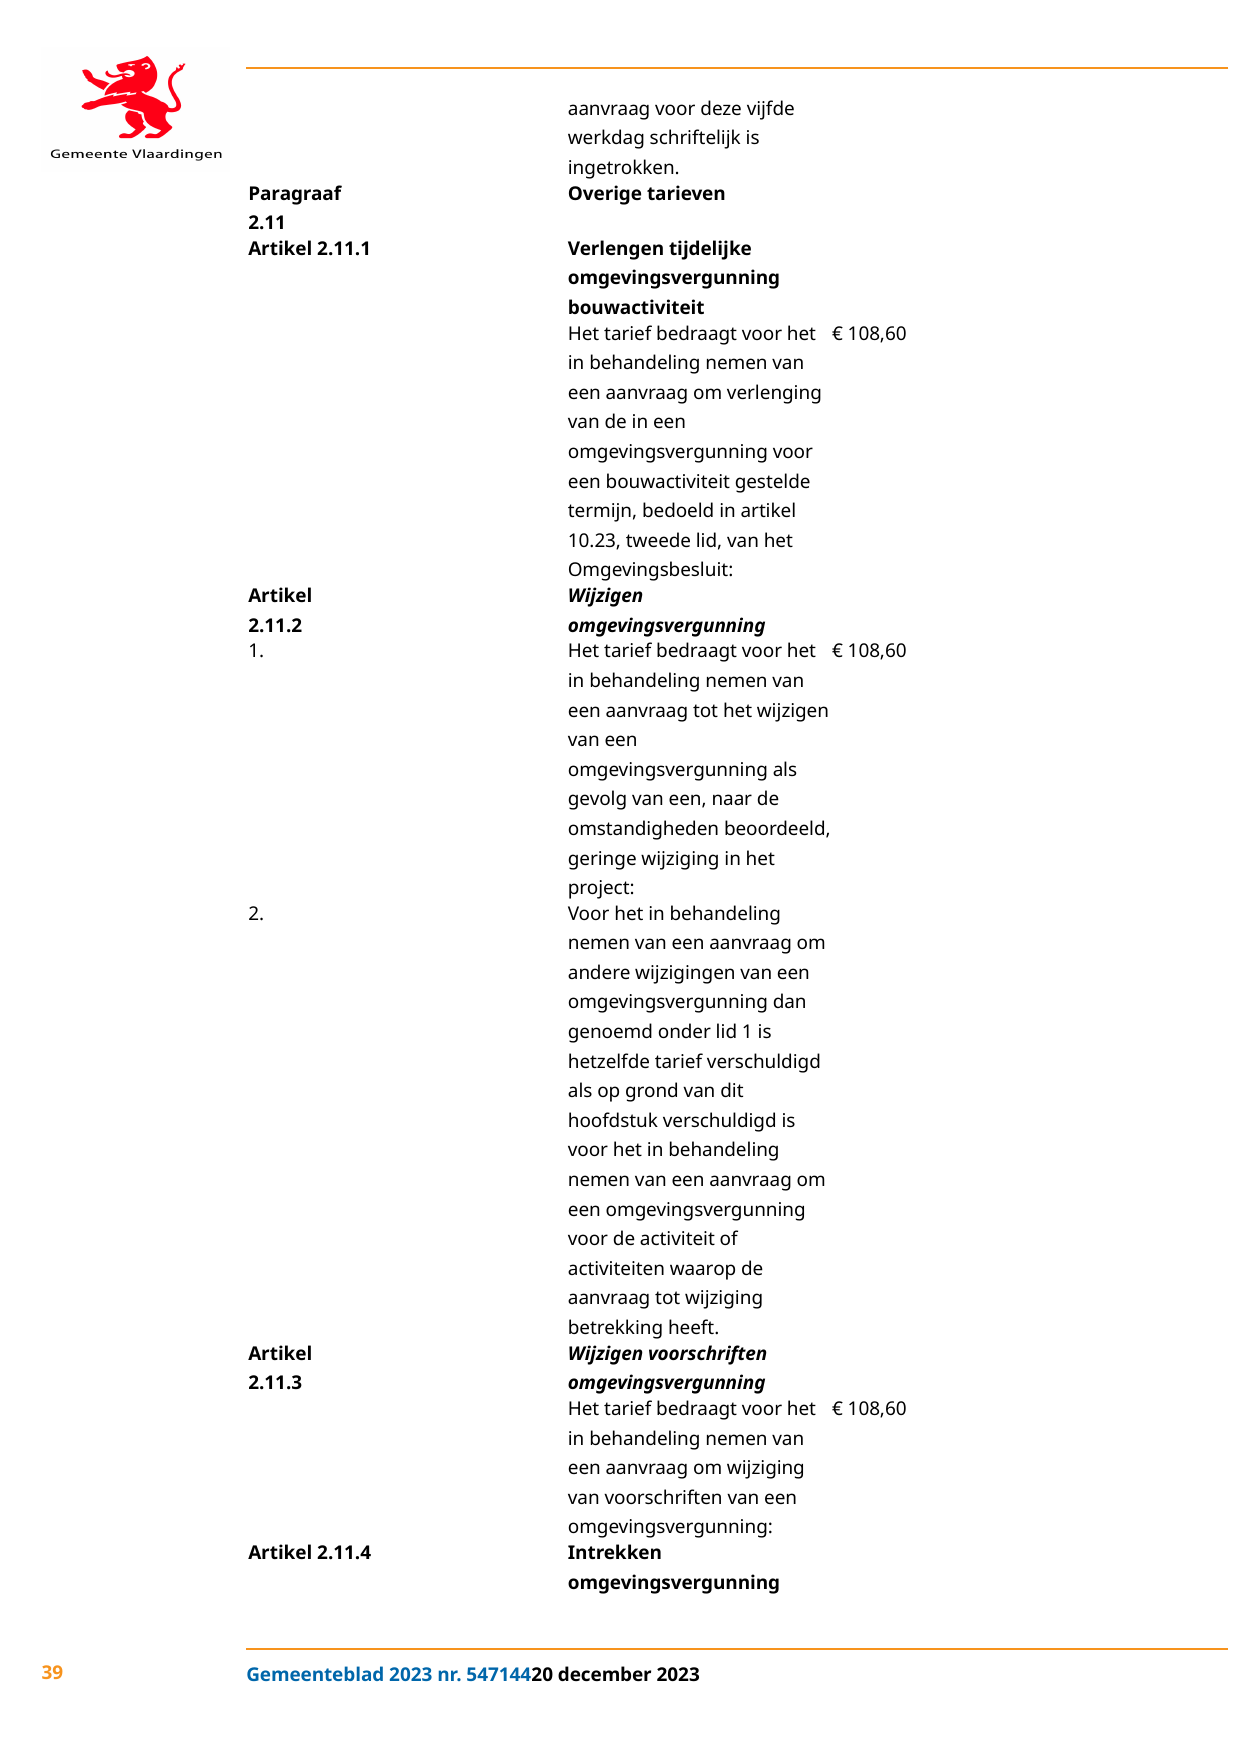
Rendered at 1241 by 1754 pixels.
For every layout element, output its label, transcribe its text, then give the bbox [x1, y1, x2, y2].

table_cell [355, 180, 461, 235]
table_cell Paragraaf 2.11 [248, 180, 354, 235]
table_cell [461, 180, 568, 235]
table_cell [832, 180, 938, 235]
table_cell [248, 95, 354, 180]
table_cell [461, 235, 568, 320]
picture [41, 47, 231, 172]
table_cell [1045, 95, 1152, 180]
table_cell aanvraag voor deze vijfde werkdag schriftelijk is ingetrokken. [568, 95, 832, 180]
table_cell [939, 582, 1045, 638]
table_cell Artikel 2.11.3 [248, 1340, 354, 1395]
table_cell [248, 1395, 354, 1539]
table_cell [461, 638, 568, 900]
table_cell 2. [248, 900, 354, 1340]
table_cell [939, 638, 1045, 900]
table_cell [1045, 1340, 1152, 1395]
table_cell [1045, 900, 1152, 1340]
table_cell [1045, 320, 1152, 582]
table_cell [1045, 235, 1152, 320]
table_cell € 108,60 [832, 1395, 938, 1539]
table_cell [939, 1539, 1045, 1594]
table_cell [939, 1395, 1045, 1539]
table_cell Voor het in behandeling nemen van een aanvraag om andere wijzigingen van een omgevingsvergunning dan genoemd onder lid 1 is hetzelfde tarief verschuldigd als op grond van dit hoofdstuk verschuldigd is voor het in behandeling nemen van een aanvraag om een omgevingsvergunning voor de activiteit of activiteiten waarop de aanvraag tot wijziging betrekking heeft. [568, 900, 832, 1340]
table_cell [1045, 180, 1152, 235]
table_cell [355, 638, 461, 900]
table_cell [939, 900, 1045, 1340]
table_cell Overige tarieven [568, 180, 832, 235]
table_cell [461, 1539, 568, 1594]
table_cell [1045, 638, 1152, 900]
table_cell [939, 235, 1045, 320]
table_cell [1045, 1395, 1152, 1539]
table_cell Wijzigen omgevingsvergunning [568, 582, 832, 638]
table_cell [832, 1340, 938, 1395]
table_cell [355, 582, 461, 638]
table_cell Het tarief bedraagt voor het in behandeling nemen van een aanvraag om wijziging van voorschriften van een omgevingsvergunning: [568, 1395, 832, 1539]
table_cell Artikel 2.11.4 [248, 1539, 461, 1594]
table_cell [1045, 1539, 1152, 1594]
table_cell Het tarief bedraagt voor het in behandeling nemen van een aanvraag tot het wijzigen van een omgevingsvergunning als gevolg van een, naar de omstandigheden beoordeeld, geringe wijziging in het project: [568, 638, 832, 900]
table_cell [355, 1340, 461, 1395]
table_cell [355, 95, 461, 180]
table_cell [939, 95, 1045, 180]
table_cell 1. [248, 638, 354, 900]
table_cell [355, 900, 461, 1340]
table_cell [1045, 582, 1152, 638]
table_cell [461, 320, 568, 582]
table_cell Het tarief bedraagt voor het in behandeling nemen van een aanvraag om verlenging van de in een omgevingsvergunning voor een bouwactiviteit gestelde termijn, bedoeld in artikel 10.23, tweede lid, van het Omgevingsbesluit: [568, 320, 832, 582]
table_cell [832, 235, 938, 320]
table_cell [248, 320, 354, 582]
table_cell € 108,60 [832, 320, 938, 582]
table_cell [939, 1340, 1045, 1395]
table_cell [461, 582, 568, 638]
table_cell € 108,60 [832, 638, 938, 900]
table_cell [832, 95, 938, 180]
table_cell Intrekken omgevingsvergunning [568, 1539, 832, 1594]
table_cell [355, 1395, 461, 1539]
table_cell [939, 180, 1045, 235]
table_cell [939, 320, 1045, 582]
table_cell [832, 582, 938, 638]
table_cell Artikel 2.11.2 [248, 582, 354, 638]
table_cell Wijzigen voorschriften omgevingsvergunning [568, 1340, 832, 1395]
table_cell [832, 900, 938, 1340]
table_cell [832, 1539, 938, 1594]
table_cell [461, 1395, 568, 1539]
table_cell [461, 1340, 568, 1395]
table_cell Artikel 2.11.1 [248, 235, 461, 320]
table_cell Verlengen tijdelijke omgevingsvergunning bouwactiviteit [568, 235, 832, 320]
table_cell [461, 900, 568, 1340]
table_cell [461, 95, 568, 180]
table_cell [355, 320, 461, 582]
